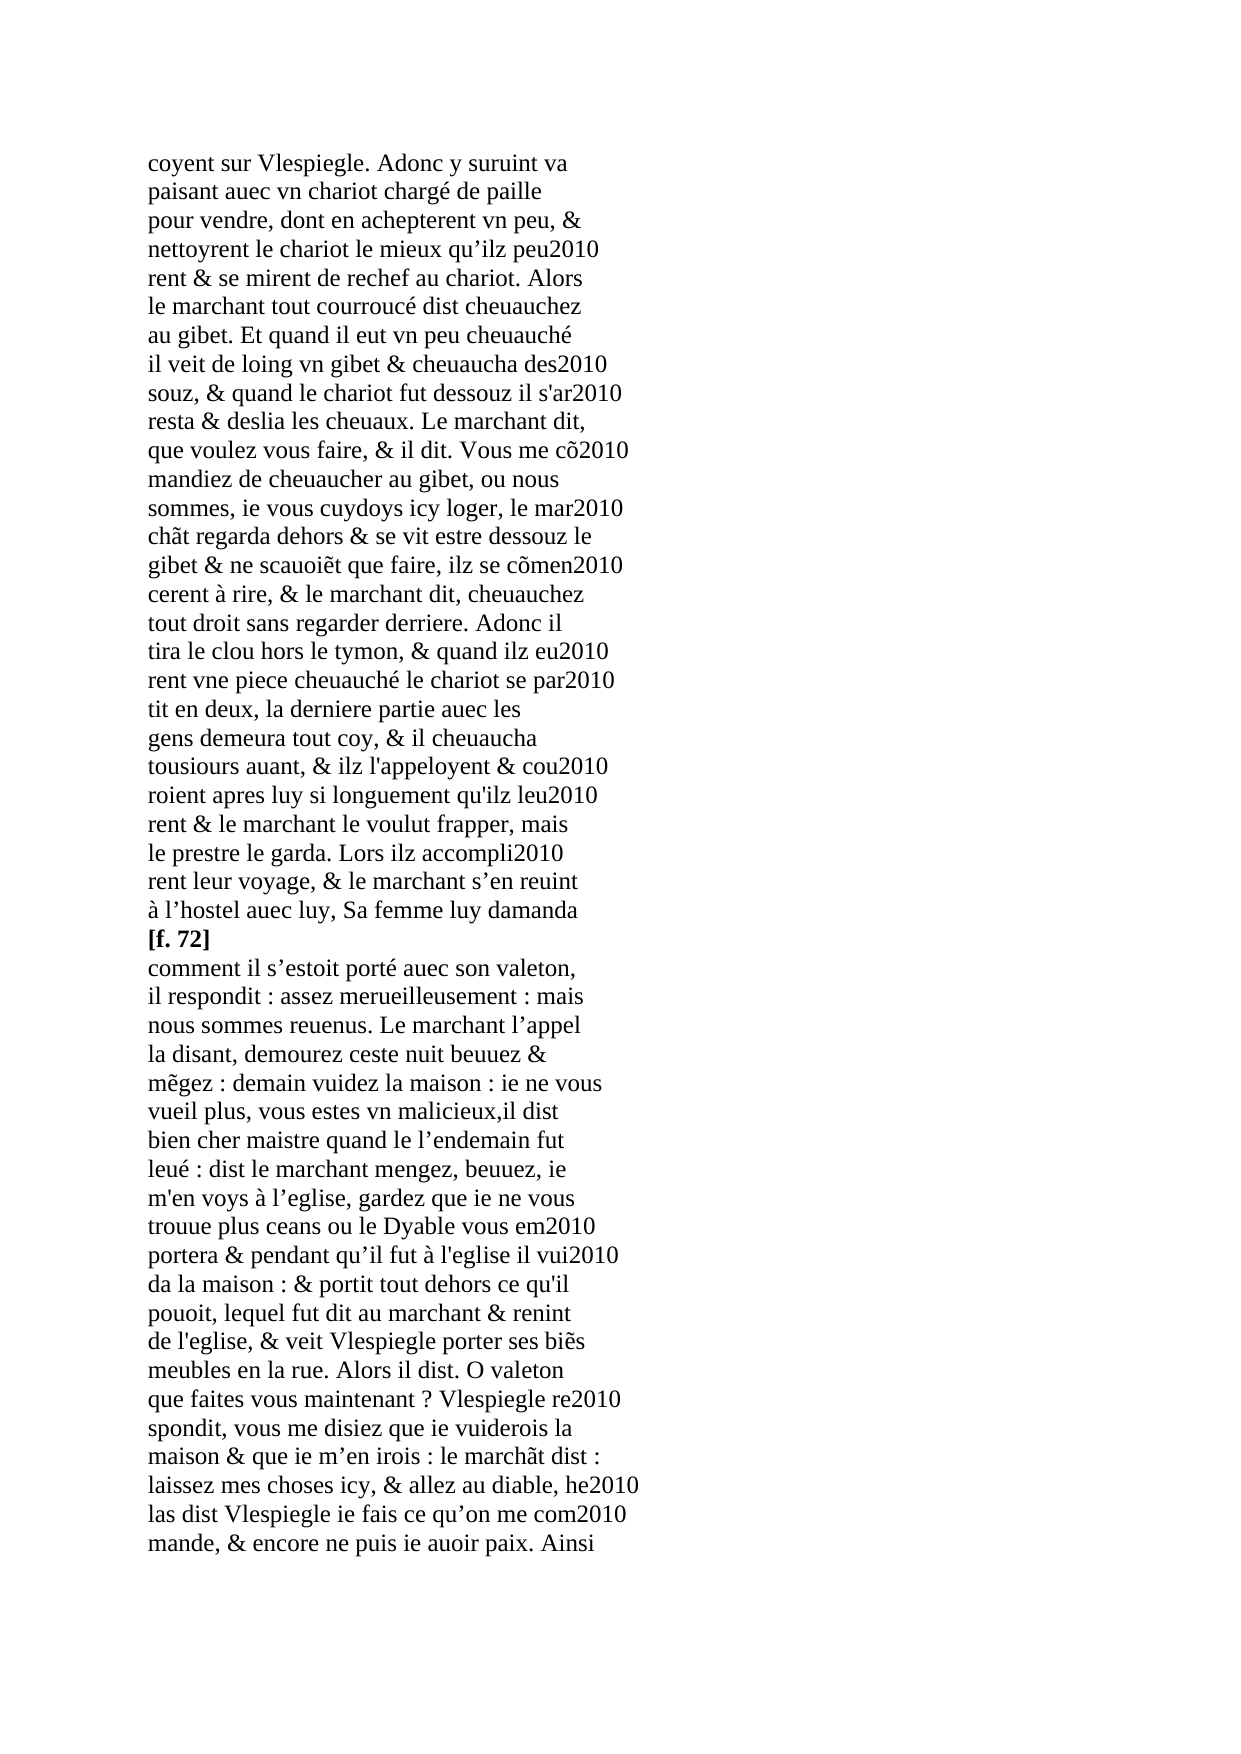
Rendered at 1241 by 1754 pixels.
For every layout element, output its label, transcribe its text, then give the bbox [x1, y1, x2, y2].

text comment il s’estoit porté auec son valeton, il respondit : assez merueilleusement : mais nous sommes reuenus. Le marchant l’appel la disant, demourez ceste nuit beuuez & mẽgez : demain vuidez la maison : ie ne vous vueil plus, vous estes vn malicieux,il dist bien cher maistre quand le l’endemain fut leué : dist le marchant mengez, beuuez, ie m'en voys à l’eglise, gardez que ie ne vous trouue plus ceans ou le Dyable vous em2010 portera & pendant qu’il fut à l'eglise il vui2010 da la maison : & portit tout dehors ce qu'il pouoit, lequel fut dit au marchant & renint de l'eglise, & veit Vlespiegle porter ses biẽs meubles en la rue. Alors il dist. O valeton que faites vous maintenant ? Vlespiegle re2010 spondit, vous me disiez que ie vuiderois la maison & que ie m’en irois : le marchãt dist : laissez mes choses icy, & allez au diable, he2010 las dist Vlespiegle ie fais ce qu’on me com2010 mande, & encore ne puis ie auoir paix. Ainsi [148, 953, 1093, 1556]
text coyent sur Vlespiegle. Adonc y suruint va paisant auec vn chariot chargé de paille pour vendre, dont en achepterent vn peu, & nettoyrent le chariot le mieux qu’ilz peu2010 rent & se mirent de rechef au chariot. Alors le marchant tout courroucé dist cheuauchez au gibet. Et quand il eut vn peu cheuauché il veit de loing vn gibet & cheuaucha des2010 souz, & quand le chariot fut dessouz il s'ar2010 resta & deslia les cheuaux. Le marchant dit, que voulez vous faire, & il dit. Vous me cõ2010 mandiez de cheuaucher au gibet, ou nous sommes, ie vous cuydoys icy loger, le mar2010 chãt regarda dehors & se vit estre dessouz le gibet & ne scauoiẽt que faire, ilz se cõmen2010 cerent à rire, & le marchant dit, cheuauchez tout droit sans regarder derriere. Adonc il tira le clou hors le tymon, & quand ilz eu2010 rent vne piece cheuauché le chariot se par2010 tit en deux, la derniere partie auec les gens demeura tout coy, & il cheuaucha tousiours auant, & ilz l'appeloyent & cou2010 roient apres luy si longuement qu'ilz leu2010 rent & le marchant le voulut frapper, mais le prestre le garda. Lors ilz accompli2010 rent leur voyage, & le marchant s’en reuint à l’hostel auec luy, Sa femme luy damanda [f. 72] [148, 148, 1093, 953]
